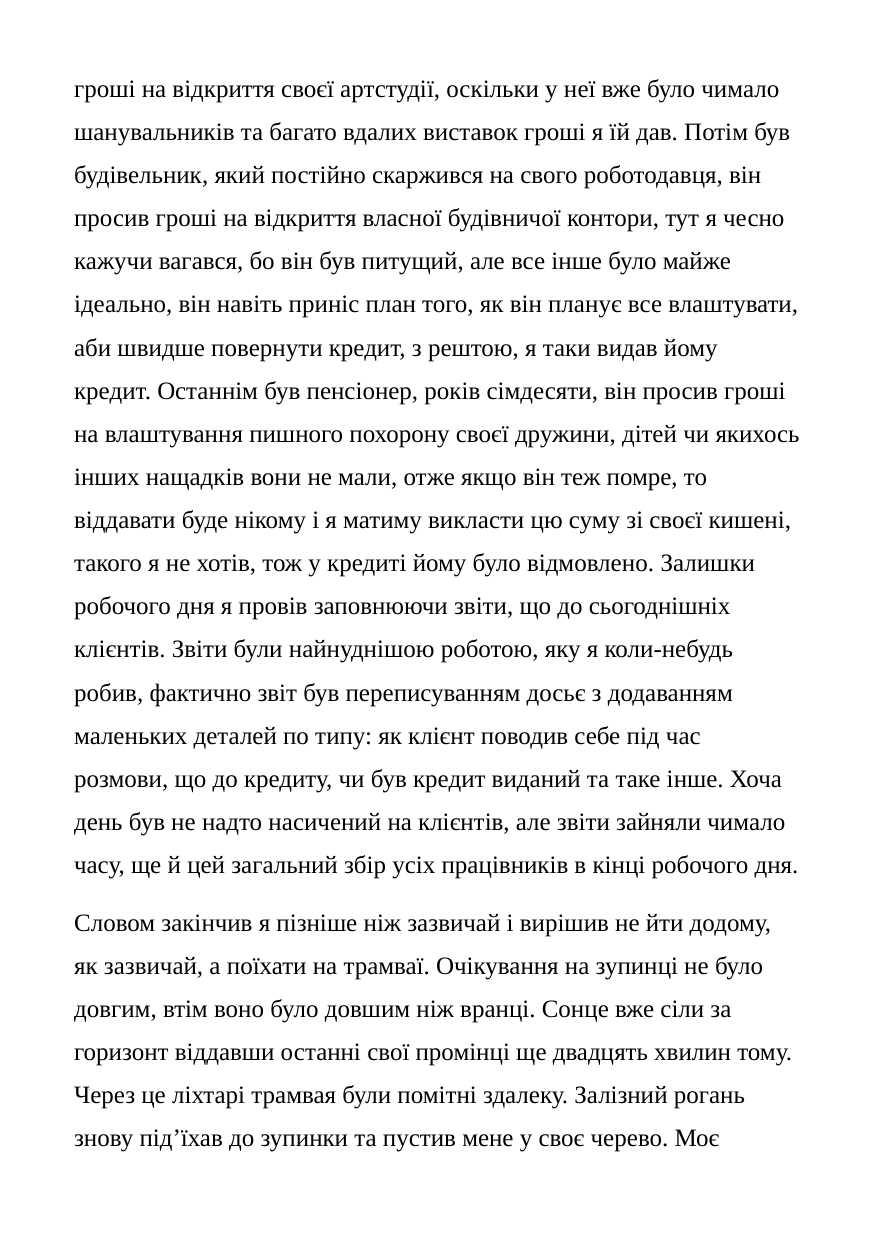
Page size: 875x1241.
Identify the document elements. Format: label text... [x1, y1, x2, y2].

text Словом закінчив я пізніше ніж зазвичай і вирішив не йти додому, як зазвичай, а поїхати на трамваї. Очікування на зупинці не було довгим, втім воно було довшим ніж вранці. Сонце вже сіли за горизонт віддавши останні свої промінці ще двадцять хвилин тому. Через це ліхтарі трамвая були помітні здалеку. Залізний рогань знову під’їхав до зупинки та пустив мене у своє черево. Моє [74, 908, 800, 1152]
text гроші на відкриття своєї артстудії, оскільки у неї вже було чимало шанувальників та багато вдалих виставок гроші я їй дав. Потім був будівельник, який постійно скаржився на свого роботодавця, він просив гроші на відкриття власної будівничої контори, тут я чесно кажучи вагався, бо він був питущий, але все інше було майже ідеально, він навіть приніс план того, як він планує все влаштувати, аби швидше повернути кредит, з рештою, я таки видав йому кредит. Останнім був пенсіонер, років сімдесяти, він просив гроші на влаштування пишного похорону своєї дружини, дітей чи якихось інших нащадків вони не мали, отже якщо він теж помре, то віддавати буде нікому і я матиму викласти цю суму зі своєї кишені, такого я не хотів, тож у кредиті йому було відмовлено. Залишки робочого дня я провів заповнюючи звіти, що до сьогоднішніх клієнтів. Звіти були найнуднішою роботою, яку я коли-небудь робив, фактично звіт був переписуванням досьє з додаванням маленьких деталей по типу: як клієнт поводив себе під час розмови, що до кредиту, чи був кредит виданий та таке інше. Хоча день був не надто насичений на клієнтів, але звіти зайняли чимало часу, ще й цей загальний збір усіх працівників в кінці робочого дня. [74, 74, 800, 879]
